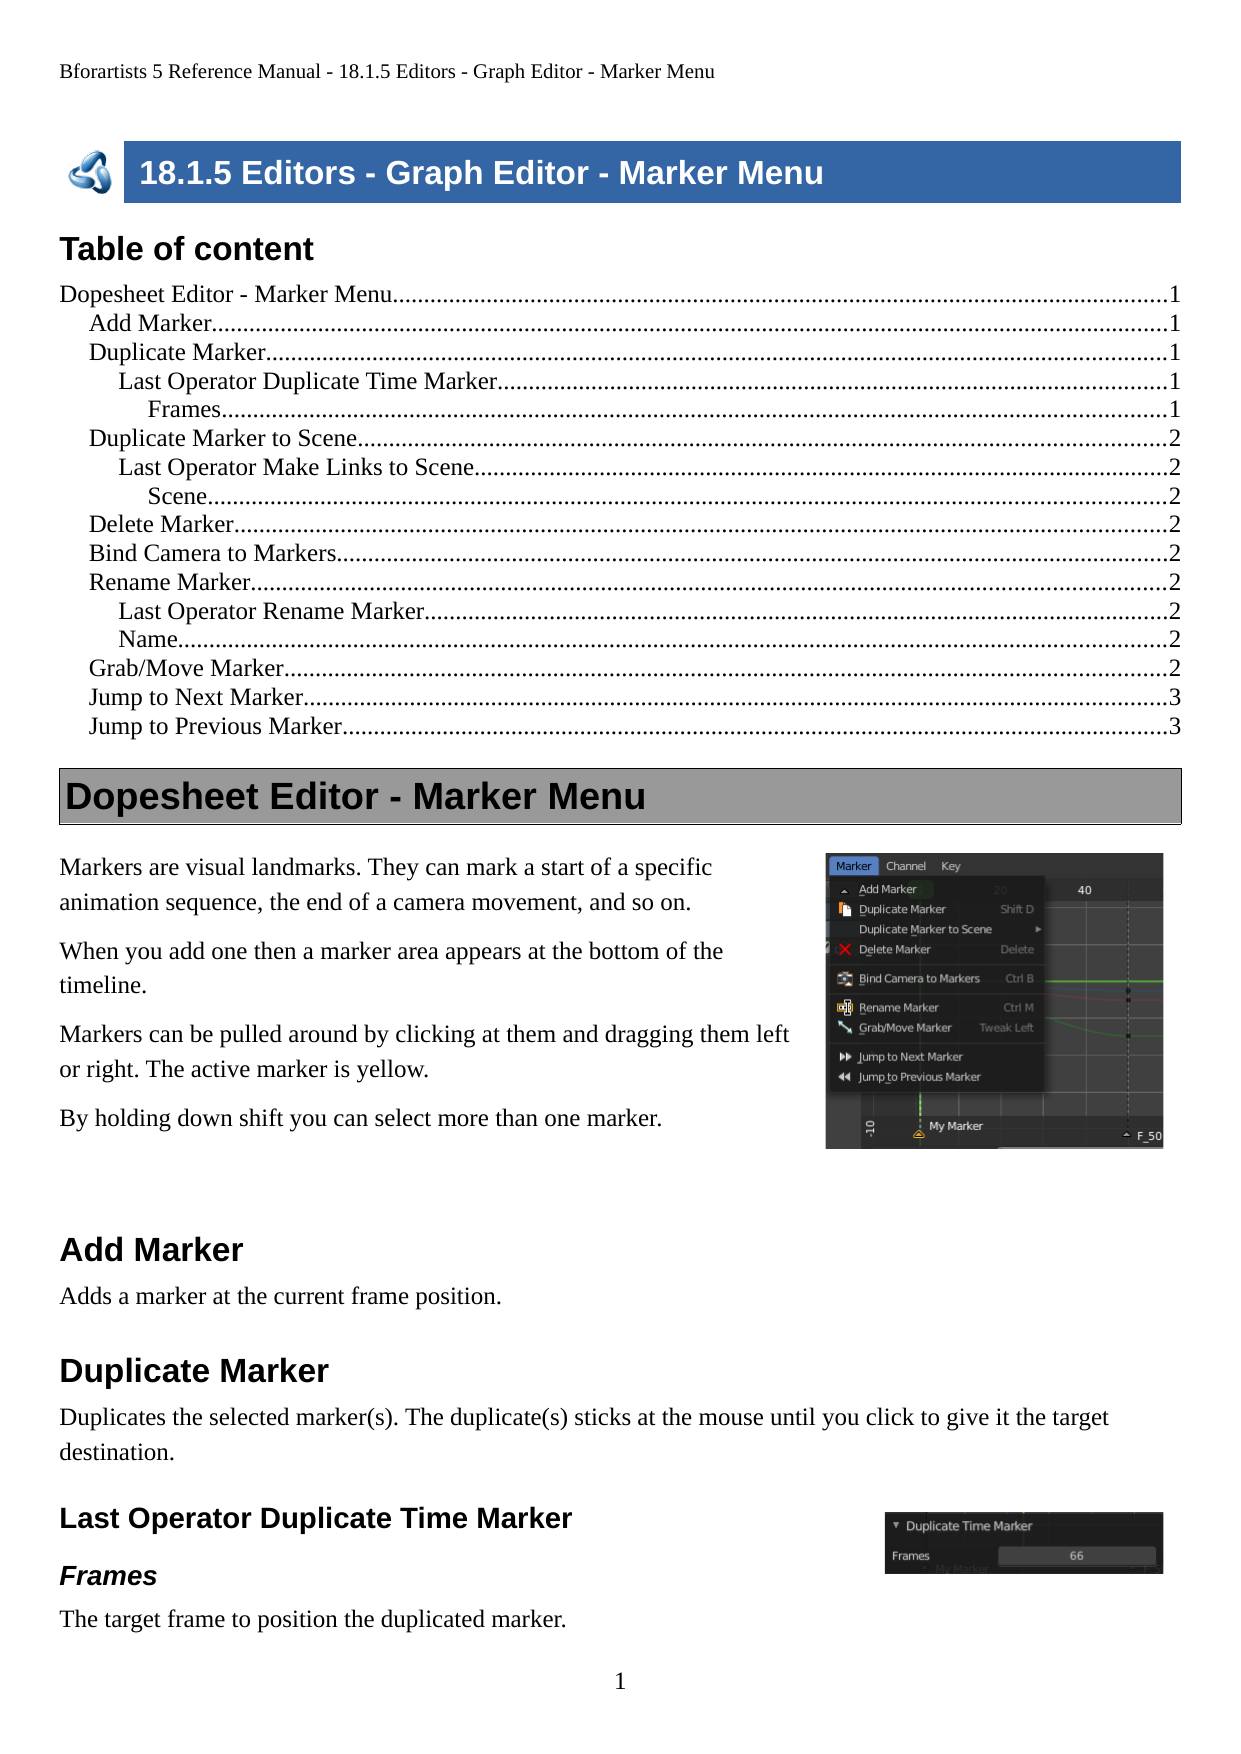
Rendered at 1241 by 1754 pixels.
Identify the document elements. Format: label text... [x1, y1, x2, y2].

text Bind Camera to Markers 2 [88, 538, 1181, 567]
text Duplicate Marker 1 [88, 337, 1181, 366]
text Markers are visual landmarks. They can mark a start of a specific animation sequence, the end of a camera movement, and so on. [59, 852, 1181, 916]
text Last Operator Make Links to Scene 2 [118, 452, 1181, 481]
table_header [59, 141, 124, 203]
text Delete Marker 2 [88, 509, 1181, 538]
text Grab/Move Marker 2 [88, 653, 1181, 682]
text Markers can be pulled around by clicking at them and dragging them left or right. The active marker is yellow. [59, 1019, 825, 1083]
text Jump to Previous Marker 3 [88, 711, 1181, 739]
text The target frame to position the duplicated marker. [59, 1604, 1181, 1632]
text Jump to Next Marker 3 [88, 682, 1181, 711]
text Name 2 [118, 624, 1181, 653]
text Duplicates the selected marker(s). The duplicate(s) sticks at the mouse until you click to give it the target destination. [59, 1402, 1181, 1466]
text Rename Marker 2 [88, 567, 1181, 596]
text Frames 1 [147, 394, 1181, 423]
text Add Marker 1 [88, 308, 1181, 337]
text By holding down shift you can select more than one marker. [59, 1103, 825, 1132]
text When you add one then a marker area appears at the bottom of the timeline. [59, 936, 825, 999]
picture [884, 1512, 1164, 1574]
text Duplicate Marker to Scene 2 [88, 423, 1181, 452]
text Dopesheet Editor - Marker Menu 1 [59, 279, 1181, 308]
subtitle Duplicate Marker [59, 1351, 1181, 1390]
picture [825, 853, 1164, 1149]
text Scene 2 [147, 481, 1181, 509]
table_header 18.1.5 Editors - Graph Editor - Marker Menu [124, 141, 1181, 203]
subtitle Add Marker [59, 1230, 1181, 1269]
table_header Dopesheet Editor - Marker Menu [60, 769, 1181, 823]
subtitle Table of content [59, 228, 1181, 267]
subtitle Frames [59, 1559, 1181, 1591]
text Last Operator Rename Marker 2 [118, 596, 1181, 624]
text Adds a marker at the current frame position. [59, 1281, 1181, 1310]
picture [65, 147, 114, 197]
text Last Operator Duplicate Time Marker 1 [118, 366, 1181, 394]
subtitle Last Operator Duplicate Time Marker [59, 1501, 1181, 1534]
